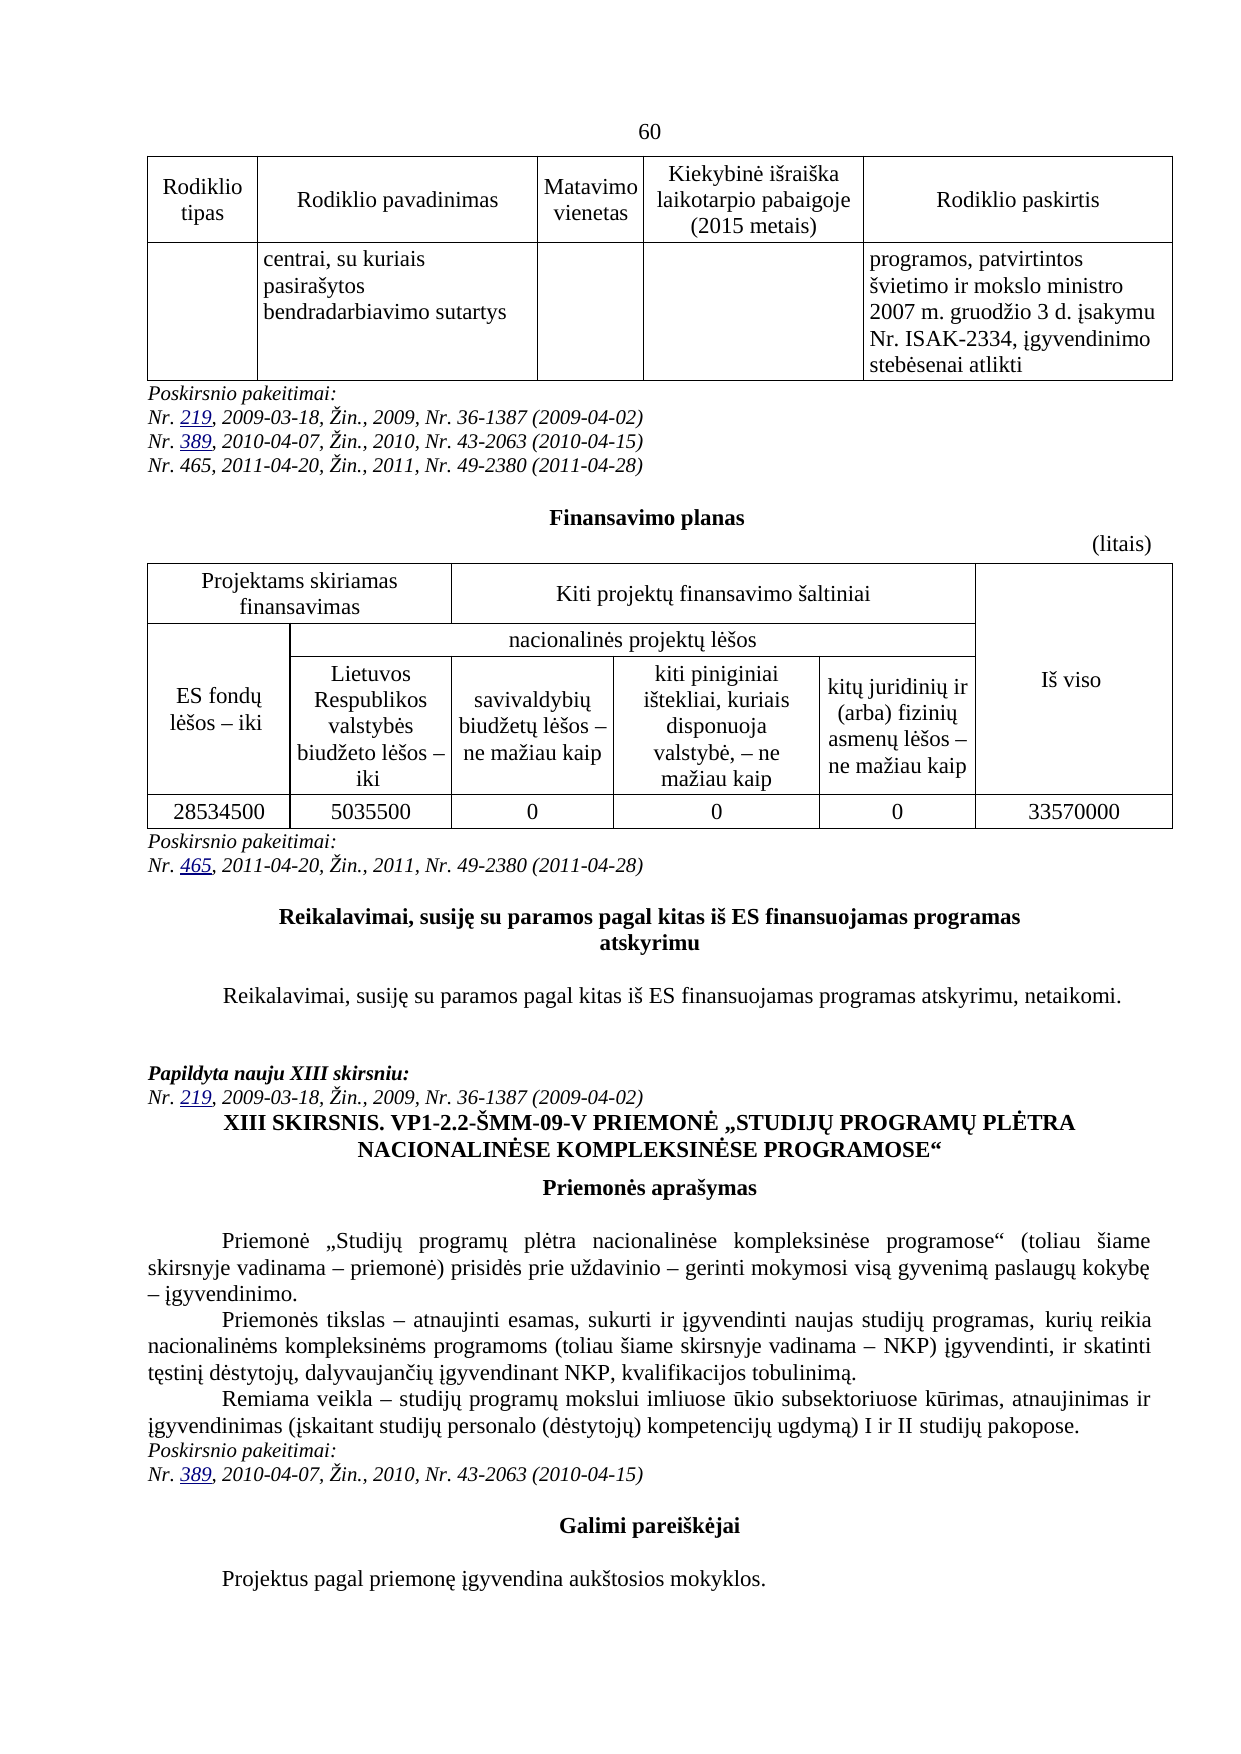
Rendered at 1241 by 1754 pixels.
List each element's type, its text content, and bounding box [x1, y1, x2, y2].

text Nr. 465, 2011-04-20, Žin., 2011, Nr. 49-2380 (2011-04-28) [148, 453, 1152, 477]
text Poskirsnio pakeitimai: [148, 1438, 1152, 1462]
table_cell [148, 243, 257, 380]
table_header Matavimo vienetas [538, 157, 643, 242]
table_cell 0 [820, 795, 975, 827]
text Remiama veikla – studijų programų mokslui imliuose ūkio subsektoriuose kūrimas, atnaujinimas ir įgyvendinimas (įskaitant studijų personalo (dėstytojų) kompetencijų ugdymą) I ir II studijų pakopose. [148, 1385, 1152, 1438]
table_header Rodiklio tipas [148, 157, 257, 242]
table_header Kiekybinė išraiška laikotarpio pabaigoje (2015 metais) [644, 157, 863, 242]
table_cell 28534500 [148, 795, 289, 827]
text (litais) [148, 530, 1152, 557]
table_header Iš viso [976, 564, 1172, 794]
text Nr. 389, 2010-04-07, Žin., 2010, Nr. 43-2063 (2010-04-15) [148, 429, 1152, 453]
table_cell kiti piniginiai ištekliai, kuriais disponuoja valstybė, – ne mažiau kaip [614, 657, 819, 794]
text Nr. 219, 2009-03-18, Žin., 2009, Nr. 36-1387 (2009-04-02) [148, 1085, 1152, 1109]
text Nr. 219, 2009-03-18, Žin., 2009, Nr. 36-1387 (2009-04-02) [148, 405, 1152, 429]
text Finansavimo planas [148, 504, 1152, 530]
text Poskirsnio pakeitimai: [148, 381, 1152, 405]
text Nr. 465, 2011-04-20, Žin., 2011, Nr. 49-2380 (2011-04-28) [148, 853, 1152, 877]
text Galimi pareiškėjai [148, 1512, 1152, 1539]
table_header Kiti projektų finansavimo šaltiniai [452, 564, 975, 622]
table_header Rodiklio pavadinimas [258, 157, 537, 242]
table_cell [644, 243, 863, 380]
text Papildyta nauju XIII skirsniu: [148, 1061, 1152, 1085]
table_cell kitų juridinių ir (arba) fizinių asmenų lėšos – ne mažiau kaip [820, 657, 975, 794]
text Priemonės aprašymas [148, 1174, 1152, 1201]
table_cell ES fondų lėšos – iki [148, 624, 289, 794]
table_header Rodiklio paskirtis [864, 157, 1172, 242]
text Priemonės tikslas – atnaujinti esamas, sukurti ir įgyvendinti naujas studijų programas, kurių reikia nacionalinėms kompleksinėms programoms (toliau šiame skirsnyje vadinama – NKP) įgyvendinti, ir skatinti tęstinį dėstytojų, dalyvaujančių įgyvendinant NKP, kvalifikacijos tobulinimą. [148, 1306, 1152, 1385]
text Projektus pagal priemonę įgyvendina aukštosios mokyklos. [148, 1565, 1152, 1592]
table_cell nacionalinės projektų lėšos [291, 624, 975, 656]
text Reikalavimai, susiję su paramos pagal kitas iš ES finansuojamas programas atskyrimu [148, 903, 1152, 956]
table_cell Lietuvos Respublikos valstybės biudžeto lėšos – iki [291, 657, 451, 794]
table_cell savivaldybių biudžetų lėšos – ne mažiau kaip [452, 657, 613, 794]
table_cell 0 [452, 795, 613, 827]
table_cell centrai, su kuriais pasirašytos bendradarbiavimo sutartys [258, 243, 537, 380]
text XIII SKIRSNIS. VP1-2.2-ŠMM-09-V PRIEMONĖ „STUDIJŲ PROGRAMŲ PLĖTRA NACIONALINĖSE KOMPLEKSINĖSE PROGRAMOSE“ [148, 1109, 1152, 1162]
table_header Projektams skiriamas finansavimas [148, 564, 451, 622]
text Nr. 389, 2010-04-07, Žin., 2010, Nr. 43-2063 (2010-04-15) [148, 1462, 1152, 1486]
table_cell programos, patvirtintos švietimo ir mokslo ministro 2007 m. gruodžio 3 d. įsakymu Nr. ISAK-2334, įgyvendinimo stebėsenai atlikti [864, 243, 1172, 380]
text Priemonė „Studijų programų plėtra nacionalinėse kompleksinėse programose“ (toliau šiame skirsnyje vadinama – priemonė) prisidės prie uždavinio – gerinti mokymosi visą gyvenimą paslaugų kokybę – įgyvendinimo. [148, 1227, 1152, 1306]
table_cell [538, 243, 643, 380]
table_cell 33570000 [976, 795, 1172, 827]
table_cell 0 [614, 795, 819, 827]
text Reikalavimai, susiję su paramos pagal kitas iš ES finansuojamas programas atskyrimu, netaikomi. [148, 982, 1152, 1008]
table_cell 5035500 [291, 795, 451, 827]
text Poskirsnio pakeitimai: [148, 829, 1152, 853]
